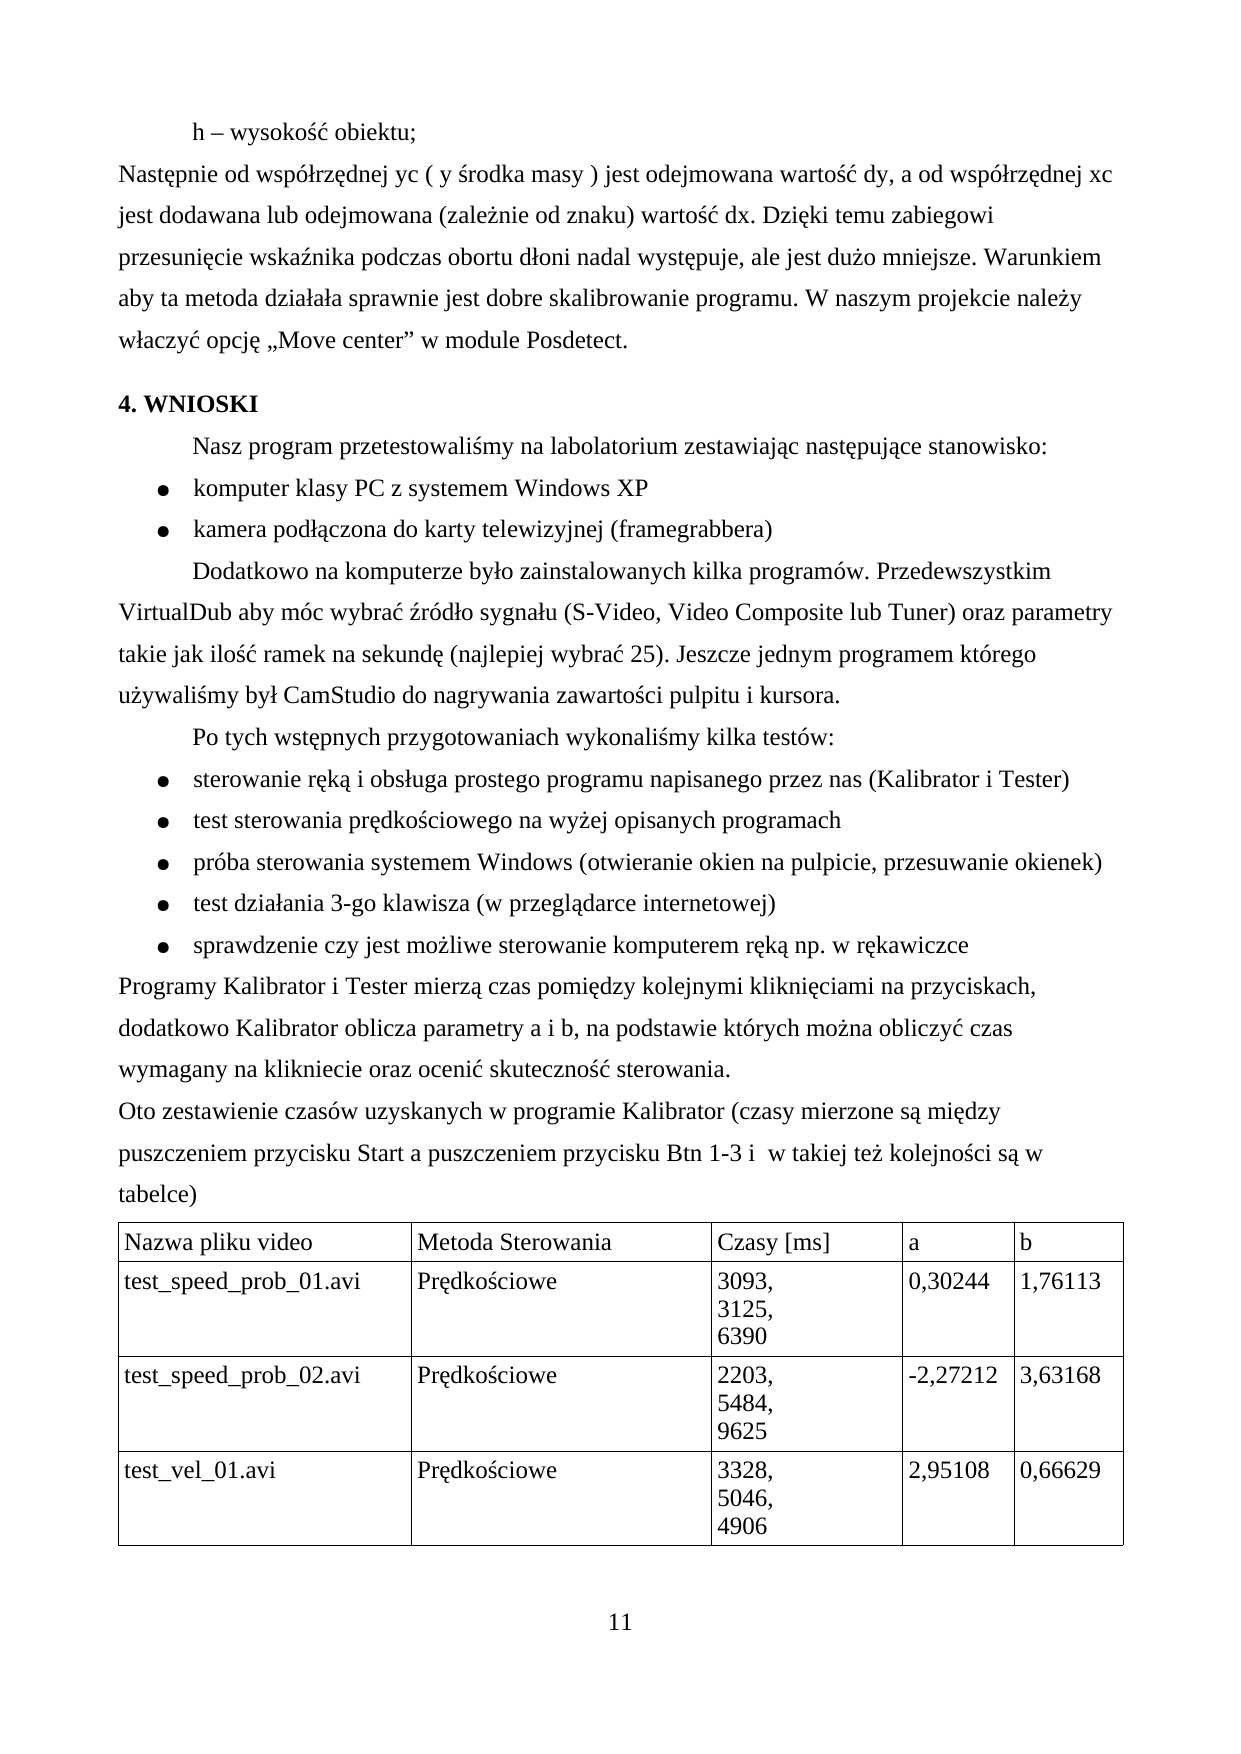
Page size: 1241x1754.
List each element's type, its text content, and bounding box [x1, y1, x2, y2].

table_cell 0,66629 [1015, 1452, 1123, 1545]
text Dodatkowo na komputerze było zainstalowanych kilka programów. Przedewszystkim VirtualDub aby móc wybrać źródło sygnału (S-Video, Video Composite lub Tuner) oraz parametry takie jak ilość ramek na sekundę (najlepiej wybrać 25). Jeszcze jednym programem którego używaliśmy był CamStudio do nagrywania zawartości pulpitu i kursora. [118, 557, 1122, 709]
list sprawdzenie czy jest możliwe sterowanie komputerem ręką np. w rękawiczce [156, 931, 1122, 959]
list kamera podłączona do karty telewizyjnej (framegrabbera) [156, 515, 1122, 543]
table_cell Prędkościowe [412, 1262, 711, 1356]
text 4. WNIOSKI [118, 391, 1122, 418]
list sterowanie ręką i obsługa prostego programu napisanego przez nas (Kalibrator i Tester) [156, 765, 1122, 792]
list test działania 3-go klawisza (w przeglądarce internetowej) [156, 889, 1122, 917]
text Następnie od współrzędnej yc ( y środka masy ) jest odejmowana wartość dy, a od współrzędnej xc jest dodawana lub odejmowana (zależnie od znaku) wartość dx. Dzięki temu zabiegowi przesunięcie wskaźnika podczas obortu dłoni nadal występuje, ale jest dużo mniejsze. Warunkiem aby ta metoda działała sprawnie jest dobre skalibrowanie programu. W naszym projekcie należy właczyć opcję „Move center” w module Posdetect. [118, 160, 1122, 354]
text h – wysokość obiektu; [118, 118, 1122, 146]
table_cell 2,95108 [903, 1452, 1014, 1545]
text Programy Kalibrator i Tester mierzą czas pomiędzy kolejnymi kliknięciami na przyciskach, dodatkowo Kalibrator oblicza parametry a i b, na podstawie których można obliczyć czas wymagany na klikniecie oraz ocenić skuteczność sterowania. [118, 972, 1122, 1083]
table_cell test_speed_prob_01.avi [119, 1262, 411, 1356]
table_cell 1,76113 [1015, 1262, 1123, 1356]
table_cell 3093, 3125, 6390 [712, 1262, 902, 1356]
table_cell 3,63168 [1015, 1357, 1123, 1451]
list próba sterowania systemem Windows (otwieranie okien na pulpicie, przesuwanie okienek) [156, 848, 1122, 876]
table_header Czasy [ms] [712, 1223, 902, 1261]
table_header Metoda Sterowania [412, 1223, 711, 1261]
table_header Nazwa pliku video [119, 1223, 411, 1261]
table_cell 2203, 5484, 9625 [712, 1357, 902, 1451]
table_cell -2,27212 [903, 1357, 1014, 1451]
table_cell Prędkościowe [412, 1452, 711, 1545]
table_header a [903, 1223, 1014, 1261]
list komputer klasy PC z systemem Windows XP [156, 474, 1122, 501]
text Oto zestawienie czasów uzyskanych w programie Kalibrator (czasy mierzone są między puszczeniem przycisku Start a puszczeniem przycisku Btn 1-3 i w takiej też kolejności są w tabelce) [118, 1097, 1122, 1208]
table_cell 0,30244 [903, 1262, 1014, 1356]
table_cell Prędkościowe [412, 1357, 711, 1451]
table_header b [1015, 1223, 1123, 1261]
text Po tych wstępnych przygotowaniach wykonaliśmy kilka testów: [118, 723, 1122, 751]
list test sterowania prędkościowego na wyżej opisanych programach [156, 806, 1122, 834]
table_cell test_vel_01.avi [119, 1452, 411, 1545]
table_cell 3328, 5046, 4906 [712, 1452, 902, 1545]
text Nasz program przetestowaliśmy na labolatorium zestawiając następujące stanowisko: [118, 432, 1122, 460]
table_cell test_speed_prob_02.avi [119, 1357, 411, 1451]
